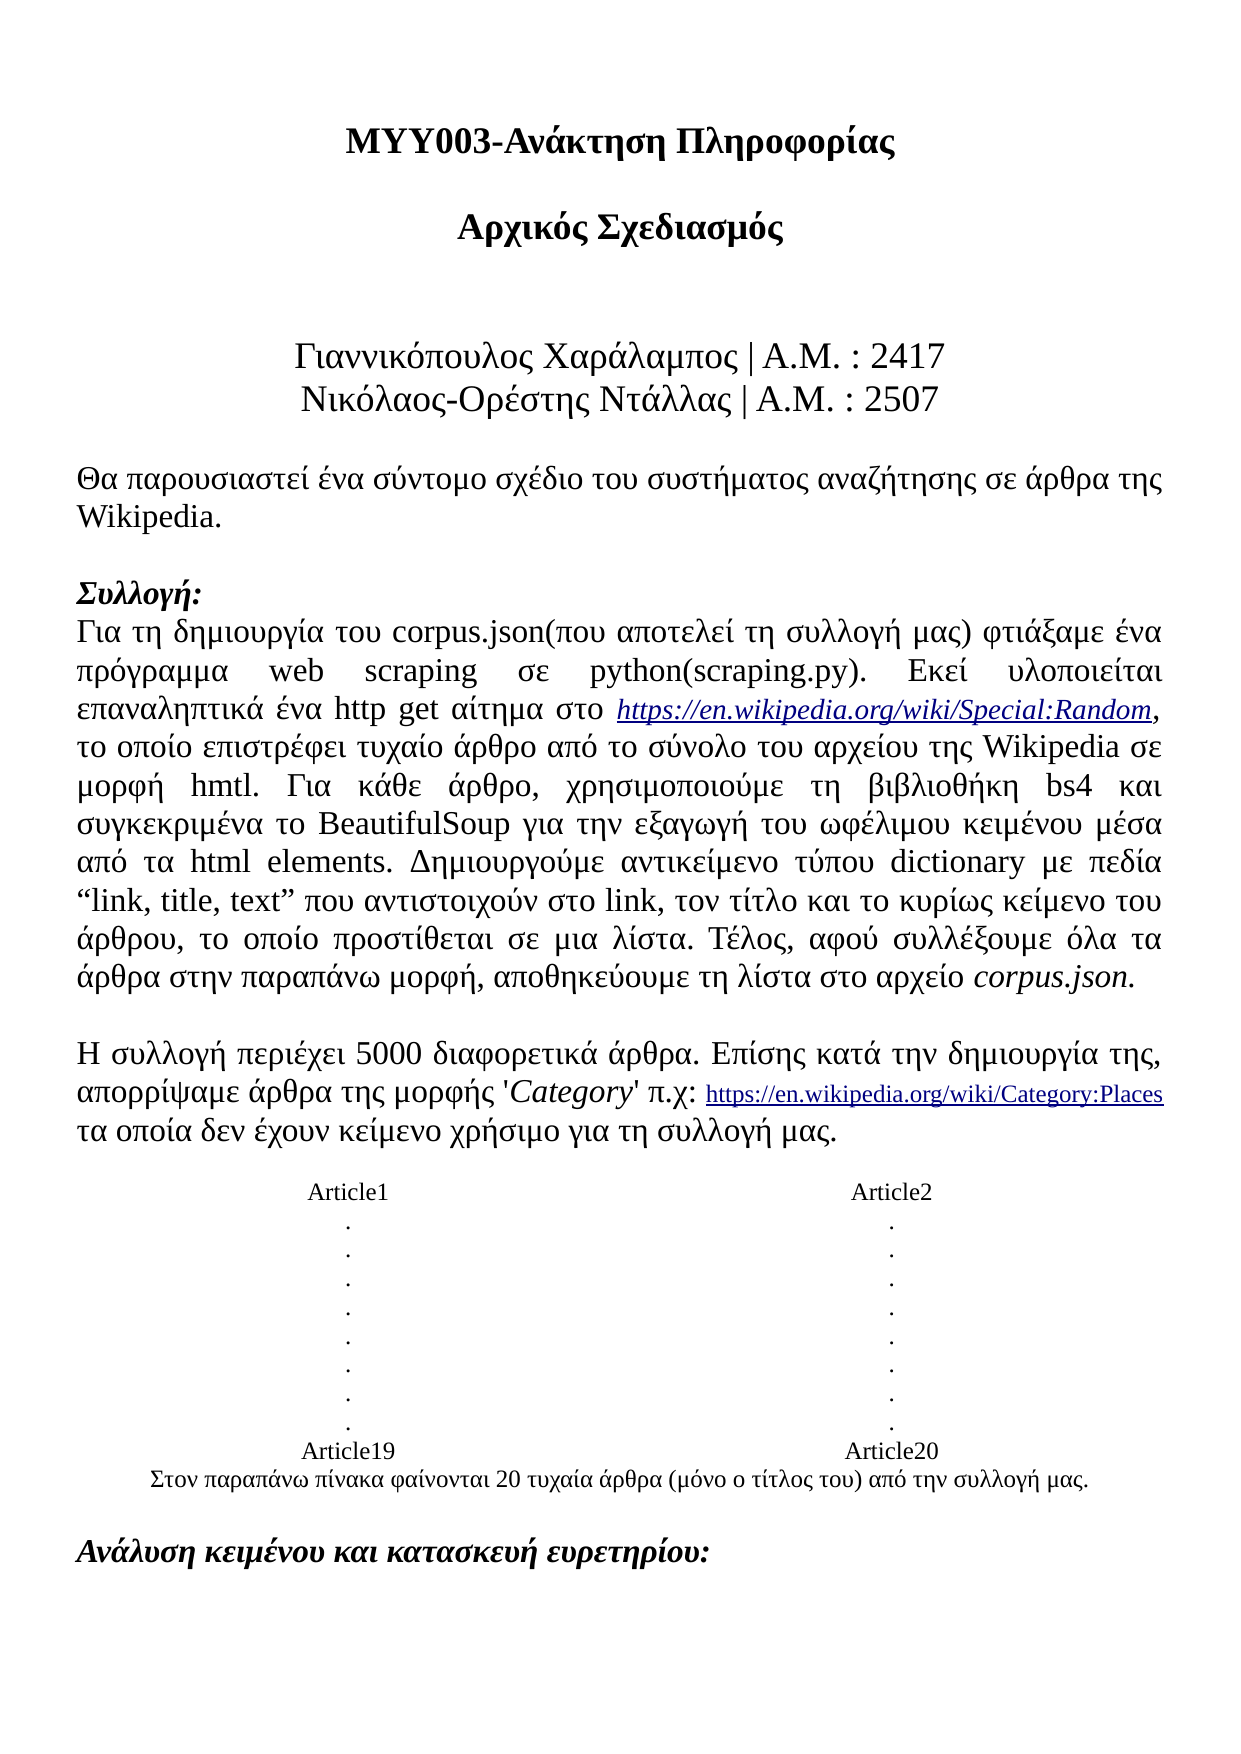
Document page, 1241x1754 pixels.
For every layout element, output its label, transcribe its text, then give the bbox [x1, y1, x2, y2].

table_cell . [76, 1378, 620, 1407]
table_cell . [620, 1407, 1163, 1436]
text Γιαννικόπουλος Χαράλαμπος | Α.Μ. : 2417 [76, 334, 1163, 377]
text Η συλλογή περιέχει 5000 διαφορετικά άρθρα. Επίσης κατά την δημιουργία της, απορρίψαμε άρθρα της μορφής 'Category' π.χ: https://en.wikipedia.org/wiki/Category:Places τα οποία δεν έχουν κείμενο χρήσιμο για τη συλλογή μας. [76, 1033, 1163, 1148]
table_cell . [76, 1235, 620, 1263]
table_cell . [76, 1263, 620, 1292]
table_cell . [76, 1321, 620, 1349]
table_cell . [620, 1292, 1163, 1321]
text Στον παραπάνω πίνακα φαίνονται 20 τυχαία άρθρα (μόνο ο τίτλος του) από την συλλογή μας. [76, 1464, 1163, 1493]
table_header Article1 [76, 1177, 620, 1206]
table_cell . [76, 1206, 620, 1234]
text Ανάλυση κειμένου και κατασκευή ευρετηρίου: [76, 1532, 1163, 1570]
table_cell Article19 [76, 1436, 620, 1464]
table_cell Article20 [620, 1436, 1163, 1464]
table_cell . [620, 1321, 1163, 1349]
table_cell . [76, 1350, 620, 1378]
table_cell . [620, 1350, 1163, 1378]
table_cell . [620, 1378, 1163, 1407]
text Για τη δημιουργία του corpus.json(που αποτελεί τη συλλογή μας) φτιάξαμε ένα πρόγραμμα web scraping σε python(scraping.py). Εκεί υλοποιείται επαναληπτικά ένα http get αίτημα στο https://en.wikipedia.org/wiki/Special:Random, το οποίο επιστρέφει τυχαίο άρθρο από το σύνολο του αρχείου της Wikipedia σε μορφή hmtl. Για κάθε άρθρο, χρησιμοποιούμε τη βιβλιοθήκη bs4 και συγκεκριμένα το BeautifulSoup για την εξαγωγή του ωφέλιμου κειμένου μέσα από τα html elements. Δημιουργούμε αντικείμενο τύπου dictionary με πεδία “link, title, text” που αντιστοιχούν στο link, τον τίτλο και το κυρίως κείμενο του άρθρου, το οποίο προστίθεται σε μια λίστα. Τέλος, αφού συλλέξουμε όλα τα άρθρα στην παραπάνω μορφή, αποθηκεύουμε τη λίστα στο αρχείο corpus.json. [76, 612, 1163, 995]
table_header Article2 [620, 1177, 1163, 1206]
table_cell . [620, 1206, 1163, 1234]
text ΜΥΥ003-Ανάκτηση Πληροφορίας [76, 118, 1163, 161]
text Νικόλαος-Ορέστης Ντάλλας | Α.Μ. : 2507 [76, 377, 1163, 420]
text Αρχικός Σχεδιασμός [76, 204, 1163, 247]
text Συλλογή: [76, 573, 1163, 612]
table_cell . [76, 1292, 620, 1321]
table_cell . [620, 1263, 1163, 1292]
table_cell . [620, 1235, 1163, 1263]
text Θα παρουσιαστεί ένα σύντομο σχέδιο του συστήματος αναζήτησης σε άρθρα της Wikipedia. [76, 458, 1163, 535]
table_cell . [76, 1407, 620, 1436]
